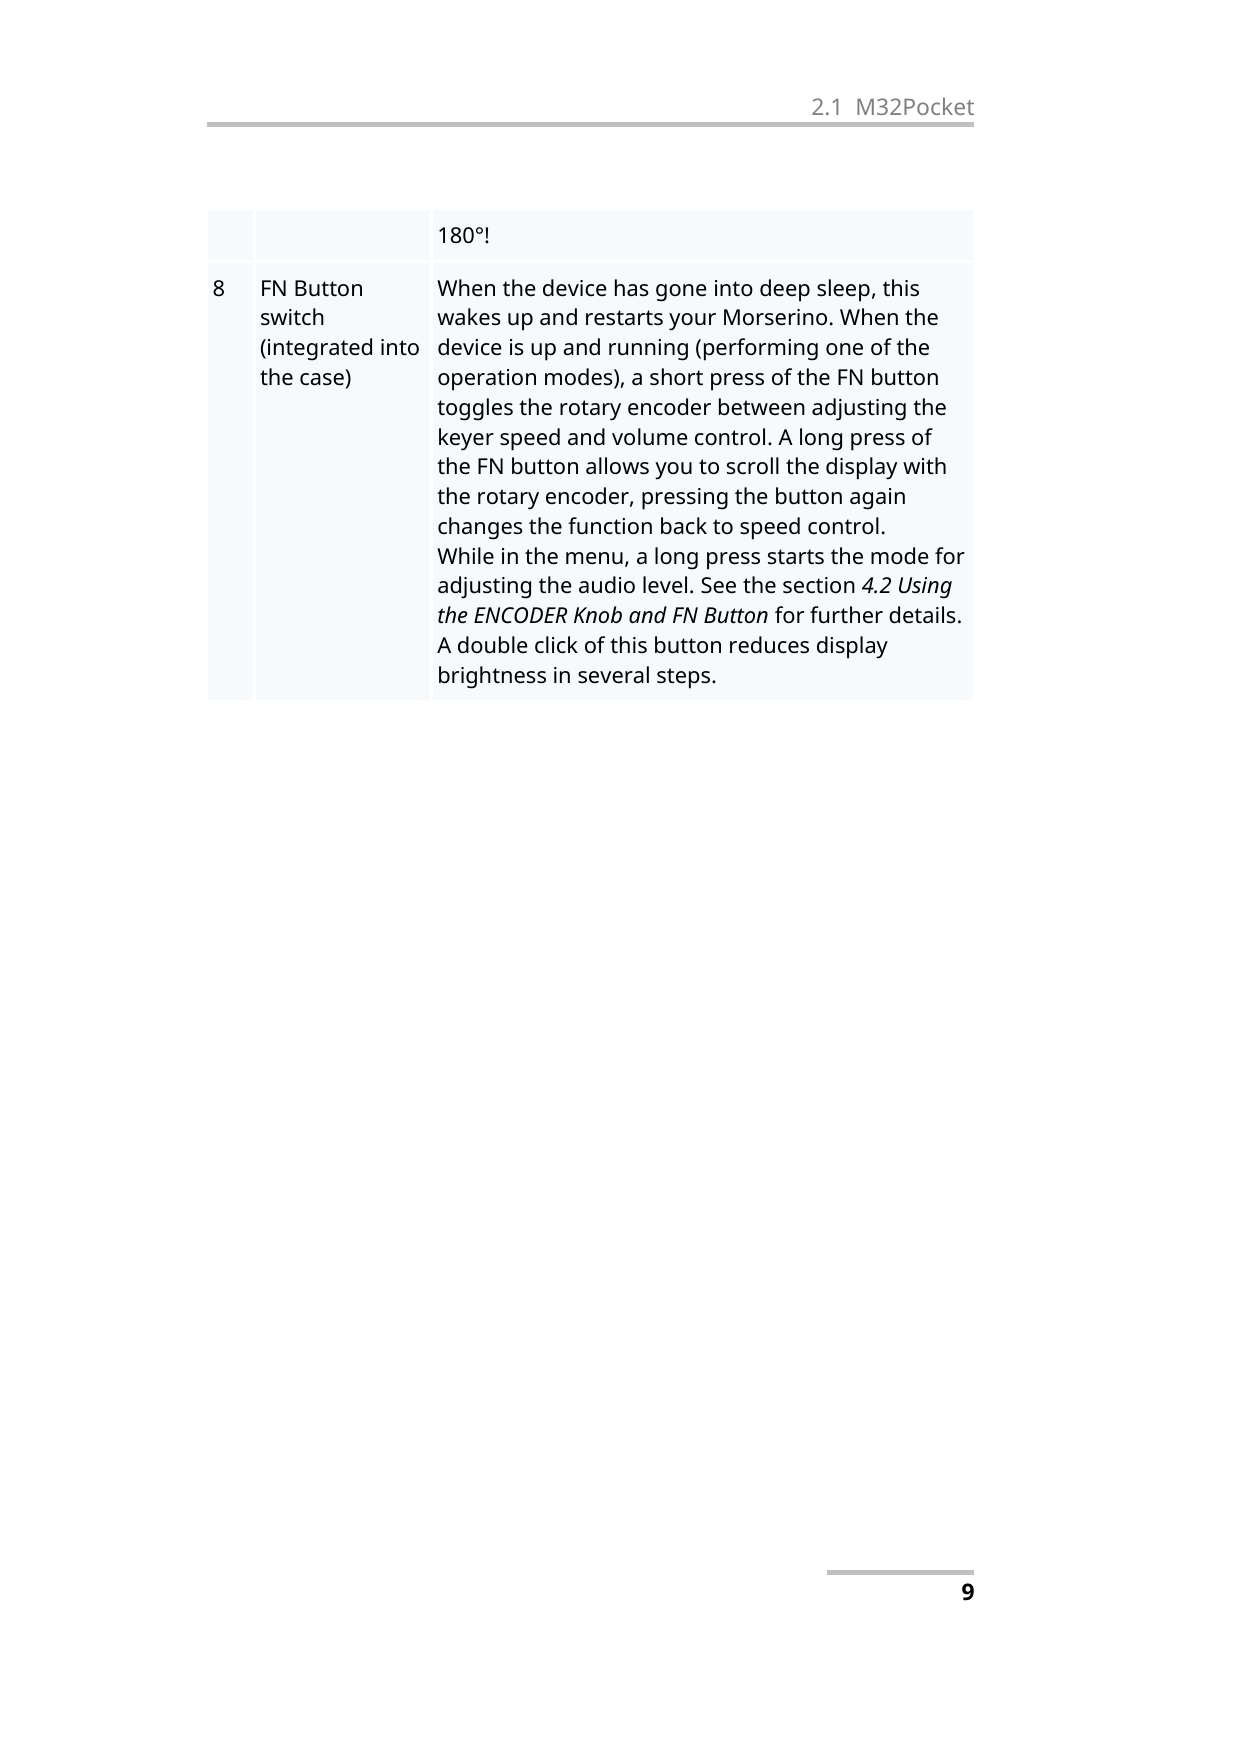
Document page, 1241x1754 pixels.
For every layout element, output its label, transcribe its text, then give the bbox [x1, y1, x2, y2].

table_cell [256, 210, 430, 259]
table_cell When the device has gone into deep sleep, this wakes up and restarts your Morserino. When the device is up and running (performing one of the operation modes), a short press of the FN button toggles the rotary encoder between adjusting the keyer speed and volume control. A long press of the FN button allows you to scroll the display with the rotary encoder, pressing the button again changes the function back to speed control. While in the menu, a long press starts the mode for adjusting the audio level. See the section 4.2 Using the ENCODER Knob and FN Button for further details. A double click of this button reduces display brightness in several steps. [433, 263, 973, 699]
table_cell 180°! [433, 210, 973, 259]
table_cell [208, 210, 253, 259]
table_cell FN Button switch (integrated into the case) [256, 263, 430, 699]
table_cell 8 [208, 263, 253, 699]
